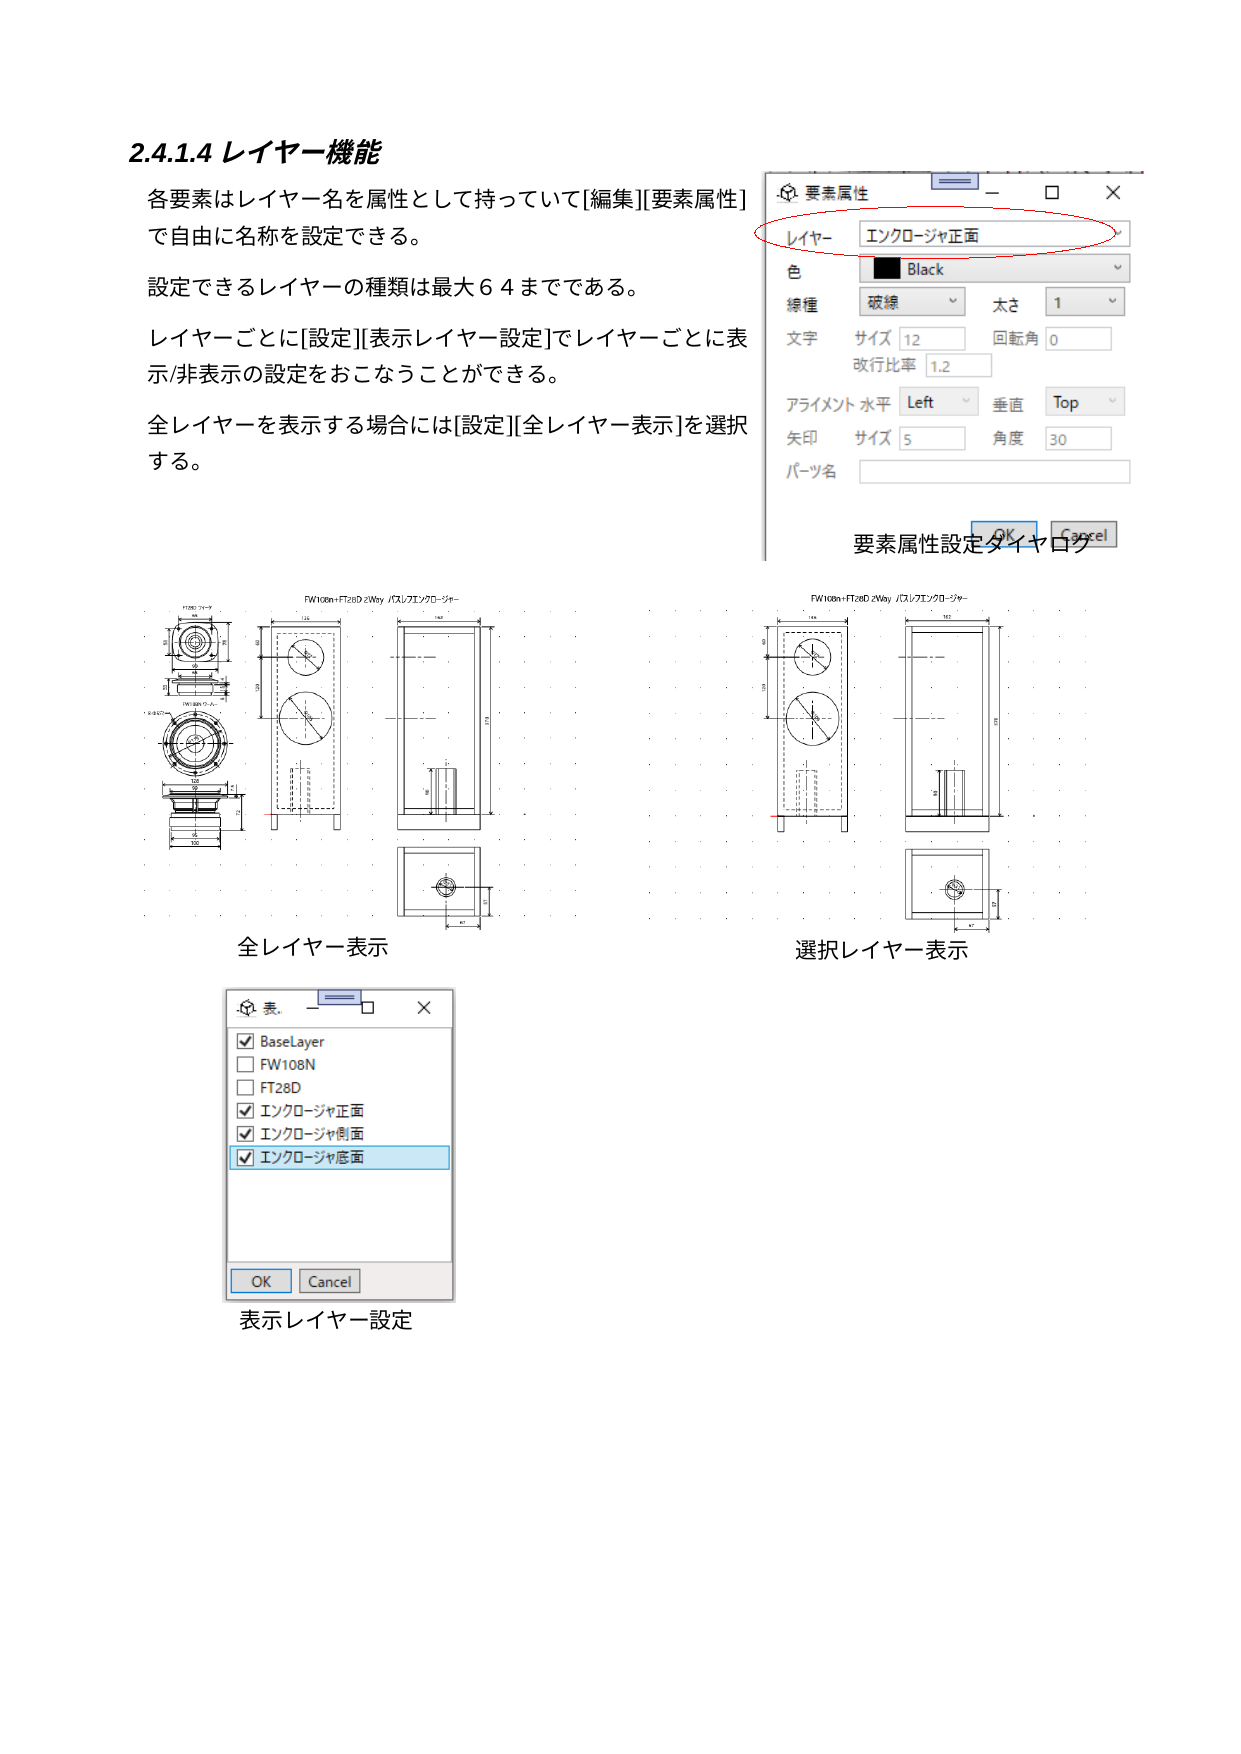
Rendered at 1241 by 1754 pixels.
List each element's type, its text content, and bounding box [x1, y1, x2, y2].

text 各要素はレイヤー名を属性として持っていて[編集][要素属性]で自由に名称を設定できる。 [148, 182, 761, 250]
text [1144, 408, 1187, 476]
text [1144, 270, 1187, 301]
text [1144, 321, 1187, 389]
picture [761, 171, 1144, 561]
text レイヤーごとに[設定][表示レイヤー設定]でレイヤーごとに表示/非表示の設定をおこなうことができる。 [148, 321, 761, 389]
picture [129, 595, 593, 931]
subtitle 2.4.1.4レイヤー機能 [129, 131, 1187, 170]
picture [221, 987, 456, 1303]
text 全レイヤーを表示する場合には[設定][全レイヤー表示]を選択する。 [148, 408, 761, 476]
text [1144, 182, 1187, 250]
text 設定できるレイヤーの種類は最大６４までである。 [148, 270, 761, 301]
picture [634, 594, 1103, 934]
